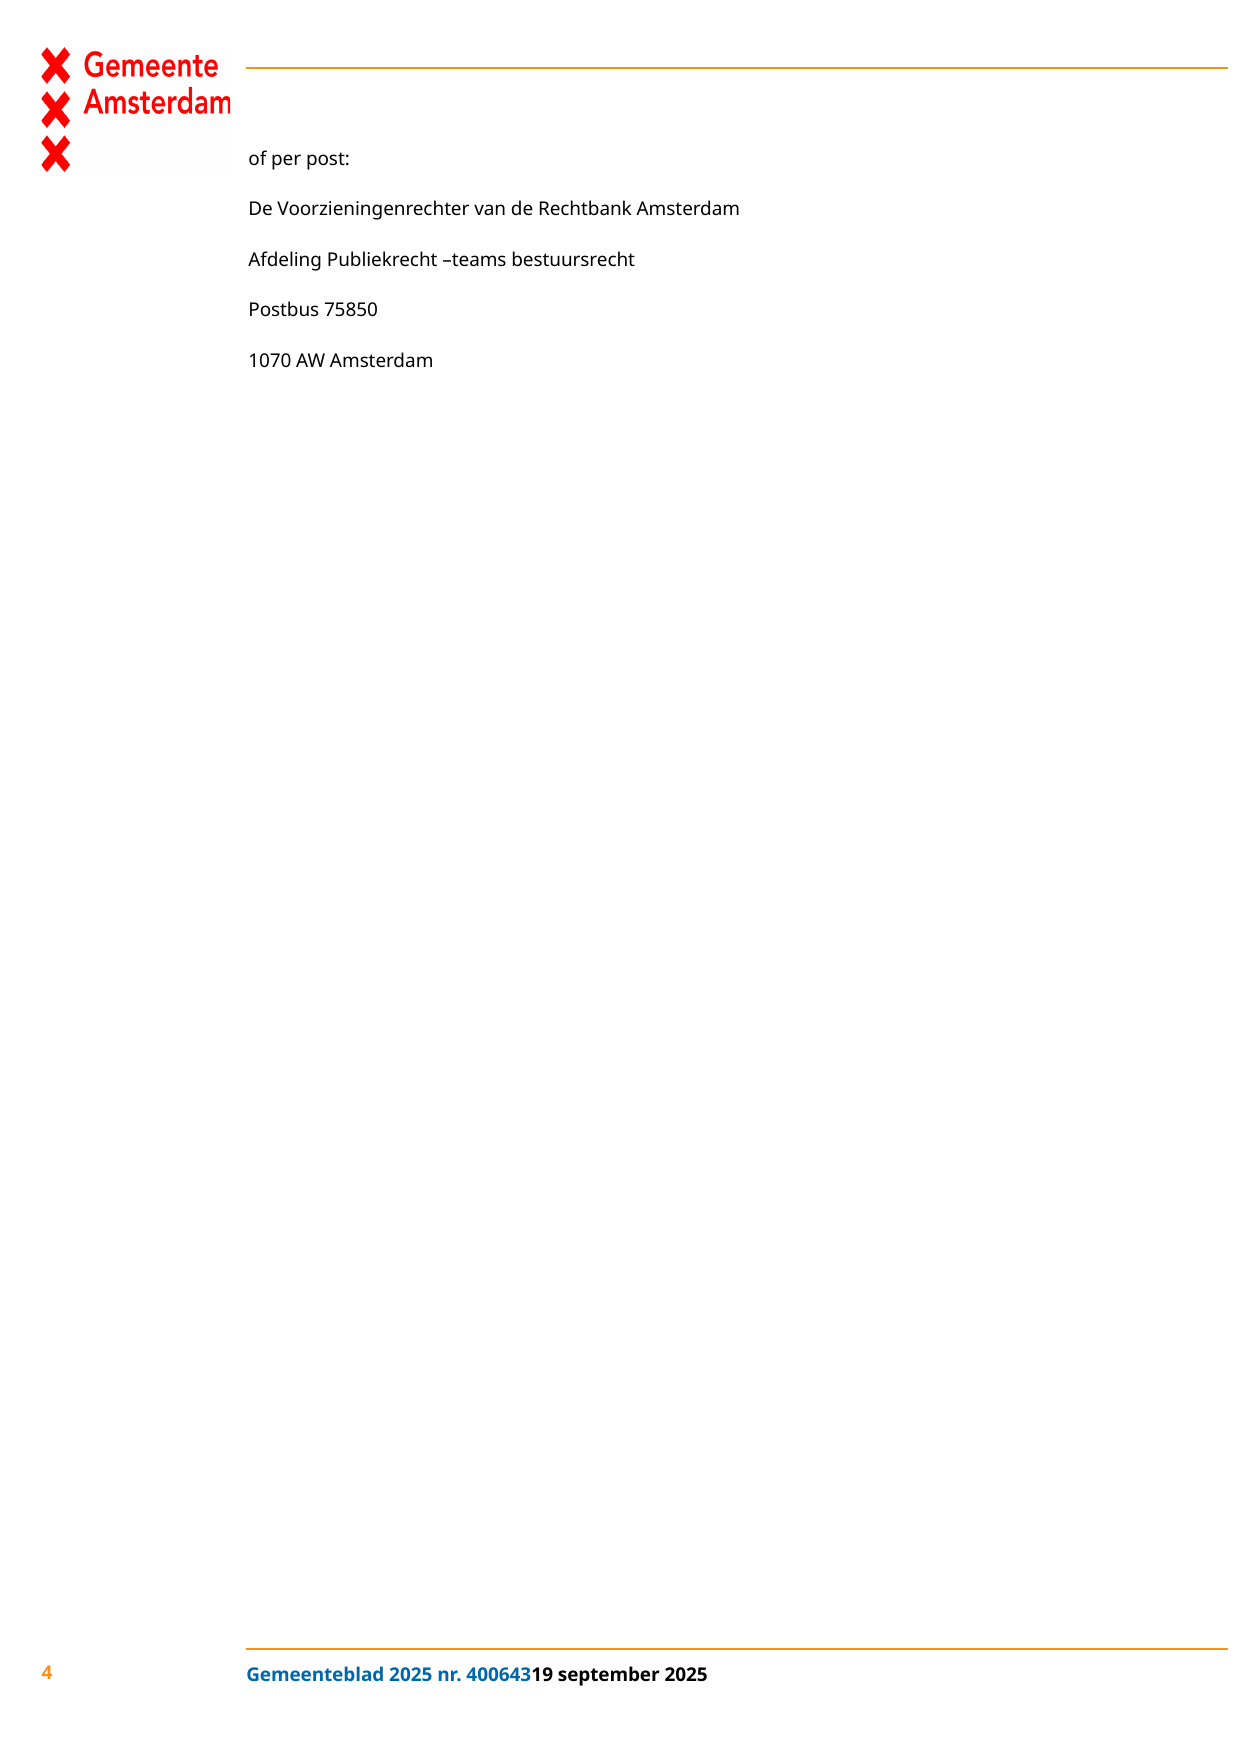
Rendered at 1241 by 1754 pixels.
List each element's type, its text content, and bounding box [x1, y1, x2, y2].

picture [41, 47, 231, 172]
text of per post: [248, 145, 1152, 171]
text Postbus 75850 [248, 296, 1152, 322]
text De Voorzieningenrechter van de Rechtbank Amsterdam [248, 196, 1152, 221]
text Afdeling Publiekrecht –teams bestuursrecht [248, 246, 1152, 272]
text 1070 AW Amsterdam [248, 347, 1152, 373]
